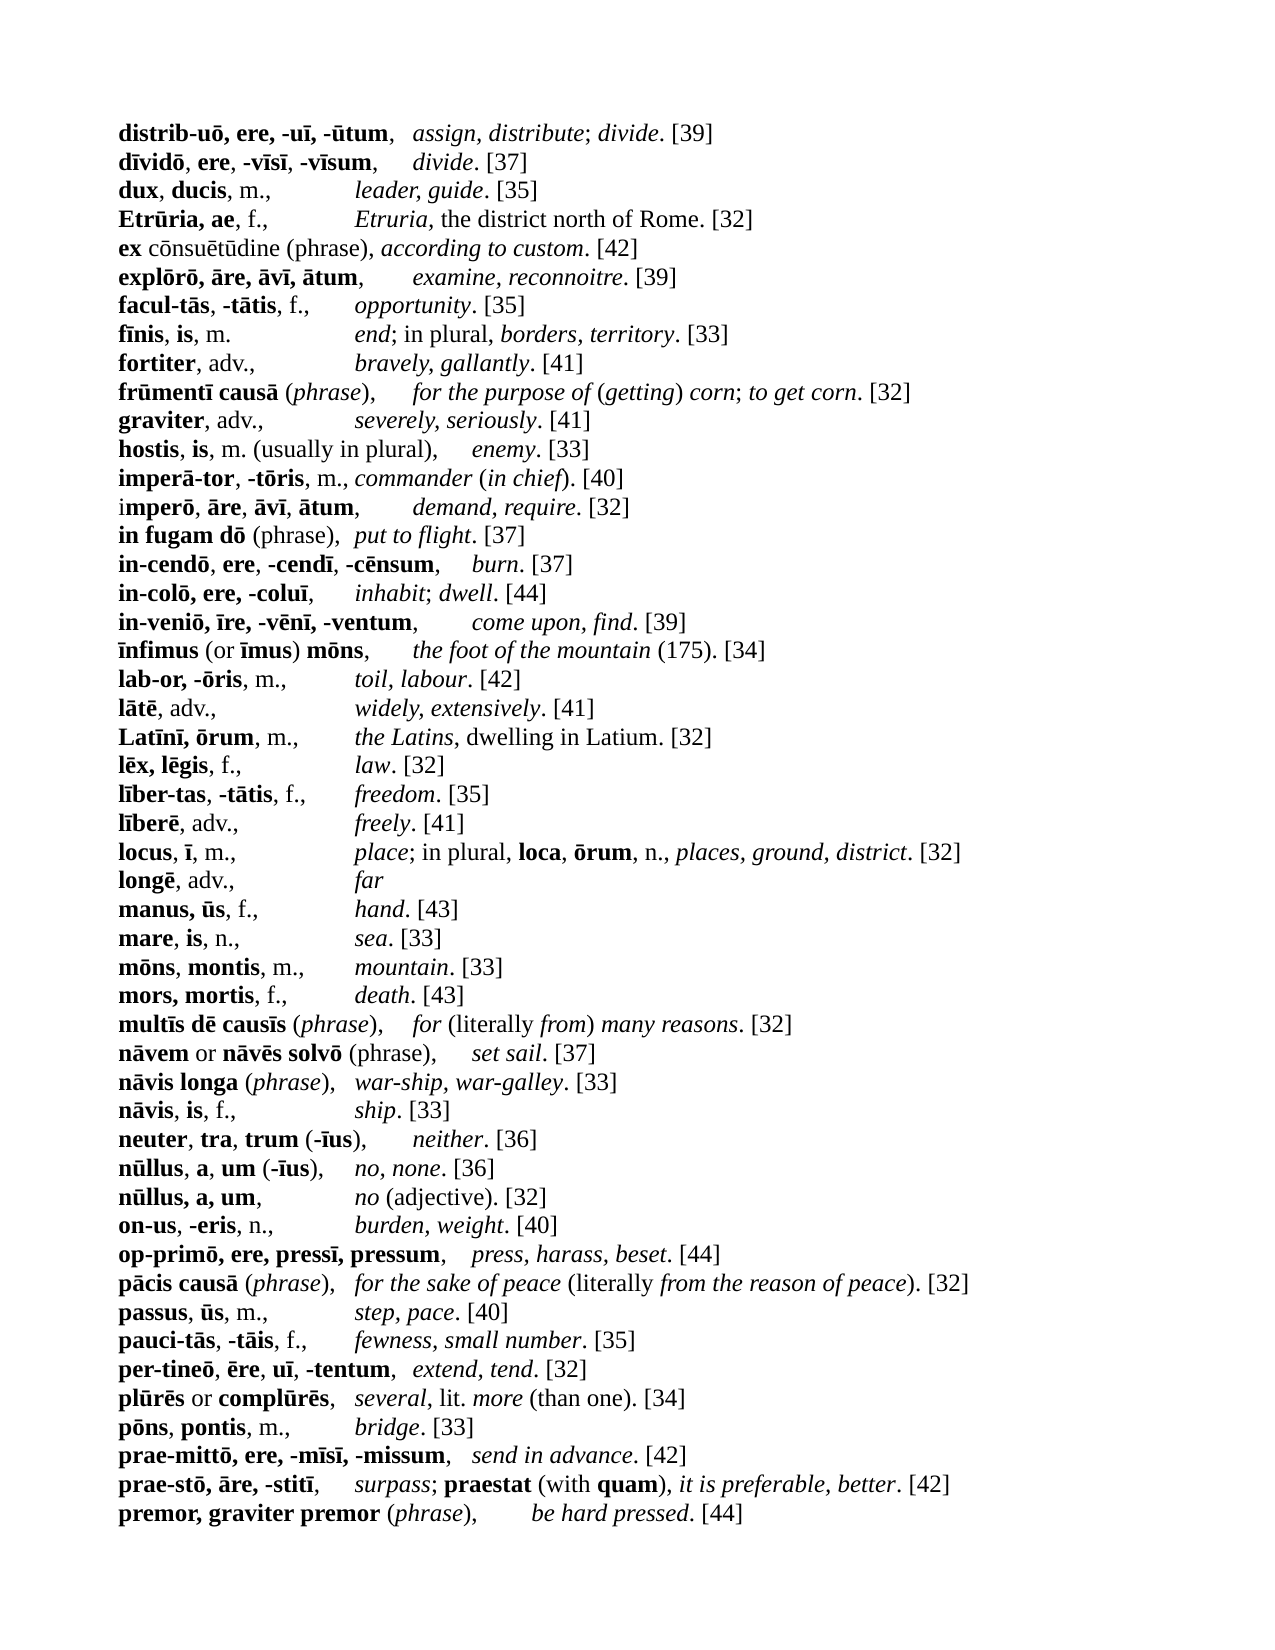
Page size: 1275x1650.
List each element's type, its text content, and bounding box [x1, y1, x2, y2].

text lātē, adv., widely, extensively. [41] [118, 693, 1157, 722]
text in-cendō, ere, -cendī, -cēnsum, burn. [37] [118, 549, 1157, 578]
text mōns, montis, m., mountain. [33] [118, 952, 1157, 981]
text pōns, pontis, m., bridge. [33] [118, 1412, 1157, 1441]
text manus, ūs, f., hand. [43] [118, 894, 1157, 923]
text facul-tās, -tātis, f., opportunity. [35] [118, 291, 1157, 319]
text nāvem or nāvēs solvō (phrase), set sail. [37] [118, 1038, 1157, 1067]
text prae-mittō, ere, -mīsī, -missum, send in advance. [42] [118, 1441, 1157, 1469]
text in fugam dō (phrase), put to flight. [37] [118, 521, 1157, 549]
text graviter, adv., severely, seriously. [41] [118, 406, 1157, 434]
text nāvis longa (phrase), war-ship, war-galley. [33] [118, 1067, 1157, 1096]
text mors, mortis, f., death. [43] [118, 981, 1157, 1009]
text op-primō, ere, pressī, pressum, press, harass, beset. [44] [118, 1239, 1157, 1268]
text pauci-tās, -tāis, f., fewness, small number. [35] [118, 1326, 1157, 1354]
text in-veniō, īre, -vēnī, -ventum, come upon, find. [39] [118, 607, 1157, 636]
text pācis causā (phrase), for the sake of peace (literally from the reason of peace). [32] [118, 1268, 1157, 1297]
text per-tineō, ēre, uī, -tentum, extend, tend. [32] [118, 1354, 1157, 1383]
text multīs dē causīs (phrase), for (literally from) many reasons. [32] [118, 1009, 1157, 1038]
text distrib-uō, ere, -uī, -ūtum, assign, distribute; divide. [39] [118, 118, 1157, 147]
text passus, ūs, m., step, pace. [40] [118, 1297, 1157, 1326]
text neuter, tra, trum (-īus), neither. [36] [118, 1124, 1157, 1153]
text longē, adv., far [118, 866, 1157, 894]
text on-us, -eris, n., burden, weight. [40] [118, 1211, 1157, 1239]
text imperō, āre, āvī, ātum, demand, require. [32] [118, 492, 1157, 521]
text nūllus, a, um, no (adjective). [32] [118, 1182, 1157, 1211]
text imperā-tor, -tōris, m., commander (in chief). [40] [118, 463, 1157, 492]
text Etrūria, ae, f., Etruria, the district north of Rome. [32] [118, 204, 1157, 233]
text frūmentī causā (phrase), for the purpose of (getting) corn; to get corn. [32] [118, 377, 1157, 406]
text dīvidō, ere, -vīsī, -vīsum, divide. [37] [118, 147, 1157, 176]
text mare, is, n., sea. [33] [118, 923, 1157, 952]
text līber-tas, -tātis, f., freedom. [35] [118, 779, 1157, 808]
text lab-or, -ōris, m., toil, labour. [42] [118, 664, 1157, 693]
text lēx, lēgis, f., law. [32] [118, 751, 1157, 779]
text locus, ī, m., place; in plural, loca, ōrum, n., places, ground, district. [32] [118, 837, 1157, 866]
text hostis, is, m. (usually in plural), enemy. [33] [118, 434, 1157, 463]
text in-colō, ere, -coluī, inhabit; dwell. [44] [118, 578, 1157, 607]
text fīnis, is, m. end; in plural, borders, territory. [33] [118, 319, 1157, 348]
text prae-stō, āre, -stitī, surpass; praestat (with quam), it is preferable, better. [42] [118, 1469, 1157, 1498]
text nūllus, a, um (-īus), no, none. [36] [118, 1153, 1157, 1182]
text īnfimus (or īmus) mōns, the foot of the mountain (175). [34] [118, 636, 1157, 664]
text explōrō, āre, āvī, ātum, examine, reconnoitre. [39] [118, 262, 1157, 291]
text nāvis, is, f., ship. [33] [118, 1096, 1157, 1124]
text premor, graviter premor (phrase), be hard pressed. [44] [118, 1498, 1157, 1527]
text līberē, adv., freely. [41] [118, 808, 1157, 837]
text ex cōnsuētūdine (phrase), according to custom. [42] [118, 233, 1157, 262]
text plūrēs or complūrēs, several, lit. more (than one). [34] [118, 1383, 1157, 1412]
text dux, ducis, m., leader, guide. [35] [118, 176, 1157, 204]
text fortiter, adv., bravely, gallantly. [41] [118, 348, 1157, 377]
text Latīnī, ōrum, m., the Latins, dwelling in Latium. [32] [118, 722, 1157, 751]
